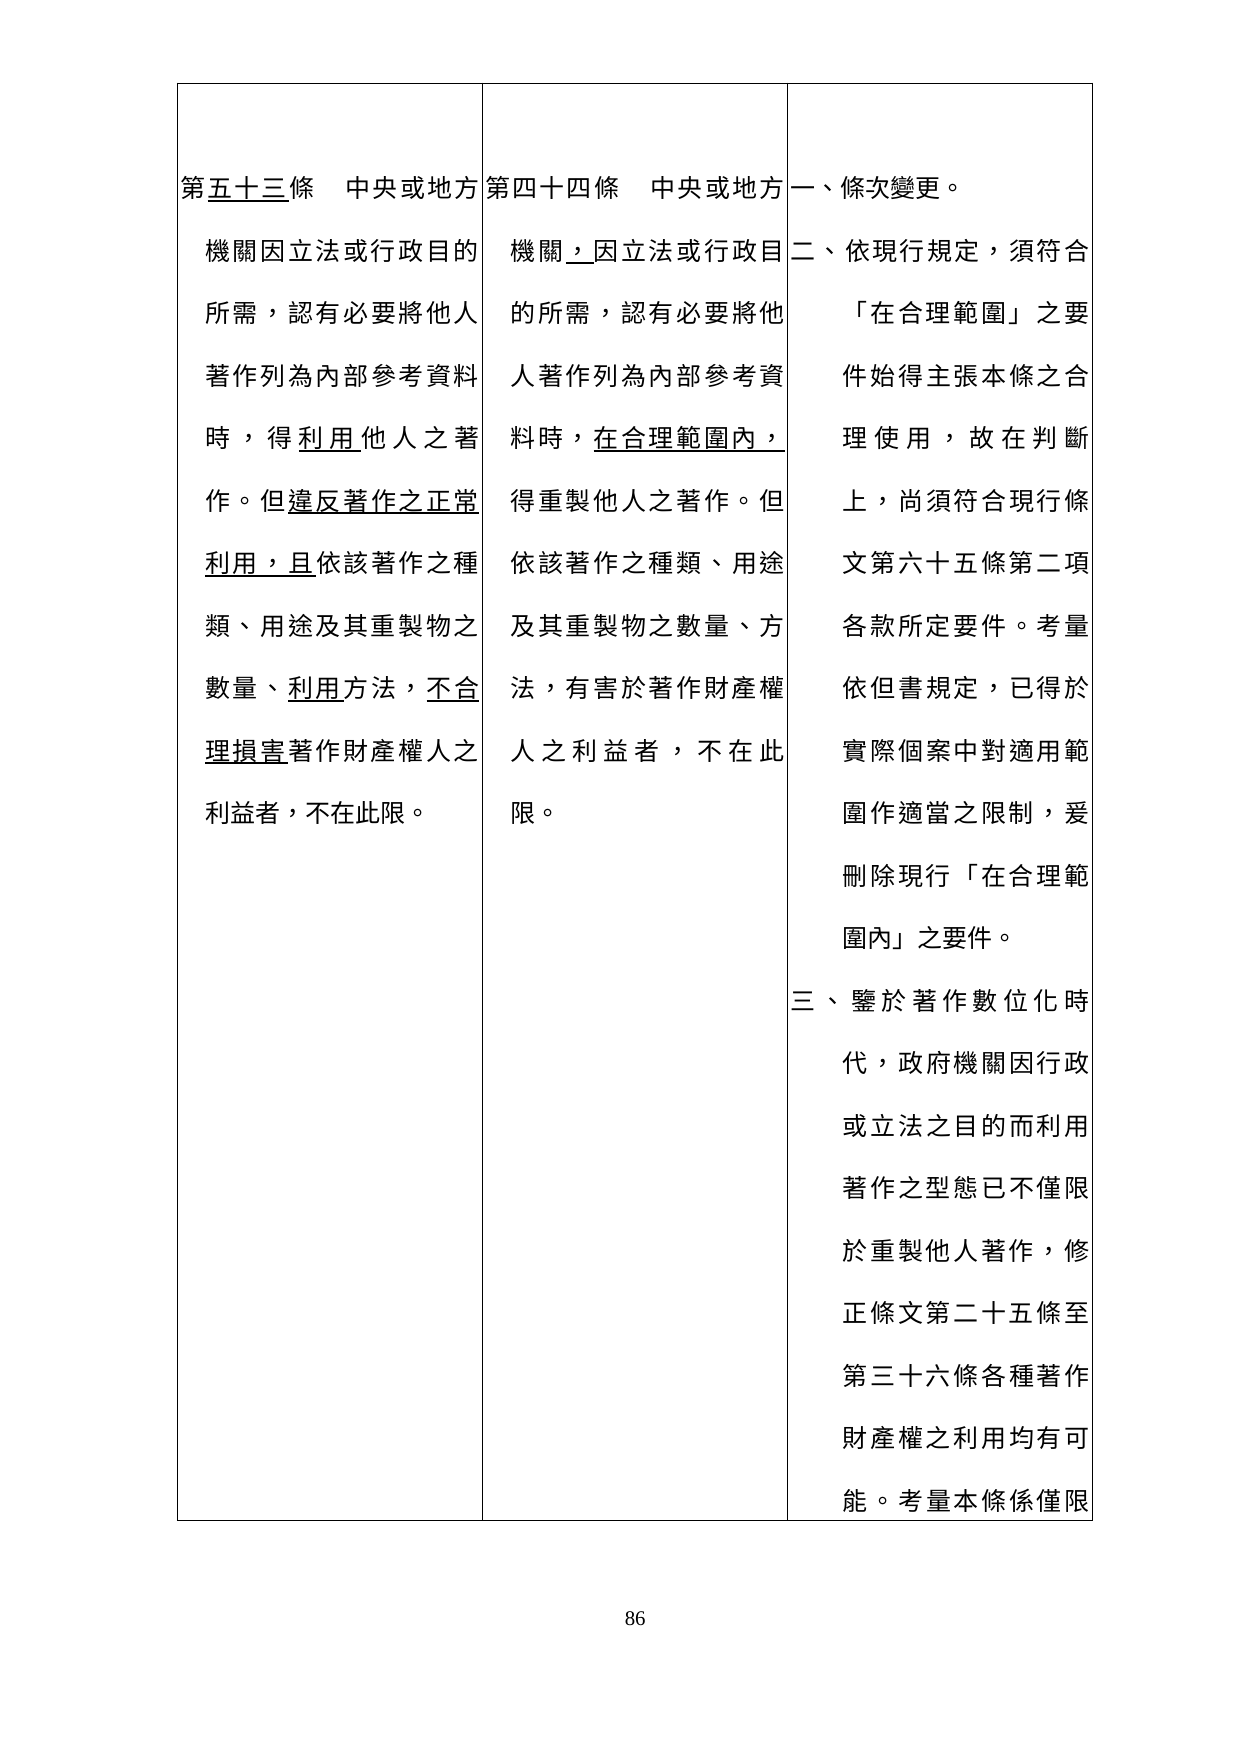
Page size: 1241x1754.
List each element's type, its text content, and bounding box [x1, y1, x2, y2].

table_cell 第五十三條 中央或地方機關因立法或行政目的所需，認有必要將他人著作列為內部參考資料時，得利用他人之著作。但違反著作之正常利用，且依該著作之種類、用途及其重製物之數量、利用方法，不合理損害著作財產權人之利益者，不在此限。 [178, 84, 482, 1520]
table_cell 第四十四條 中央或地方機關，因立法或行政目的所需，認有必要將他人著作列為內部參考資料時，在合理範圍內，得重製他人之著作。但依該著作之種類、用途及其重製物之數量、方法，有害於著作財產權人之利益者，不在此限。 [483, 84, 787, 1520]
table_cell 一、條次變更。 二、依現行規定，須符合「在合理範圍」之要件始得主張本條之合理使用，故在判斷上，尚須符合現行條文第六十五條第二項各款所定要件。考量依但書規定，已得於實際個案中對適用範圍作適當之限制，爰刪除現行「在合理範圍內」之要件。 三、鑒於著作數位化時代，政府機關因行政或立法之目的而利用著作之型態已不僅限於重製他人著作，修正條文第二十五條至第三十六條各種著作財產權之利用均有可能。考量本條係僅限 [788, 84, 1092, 1520]
